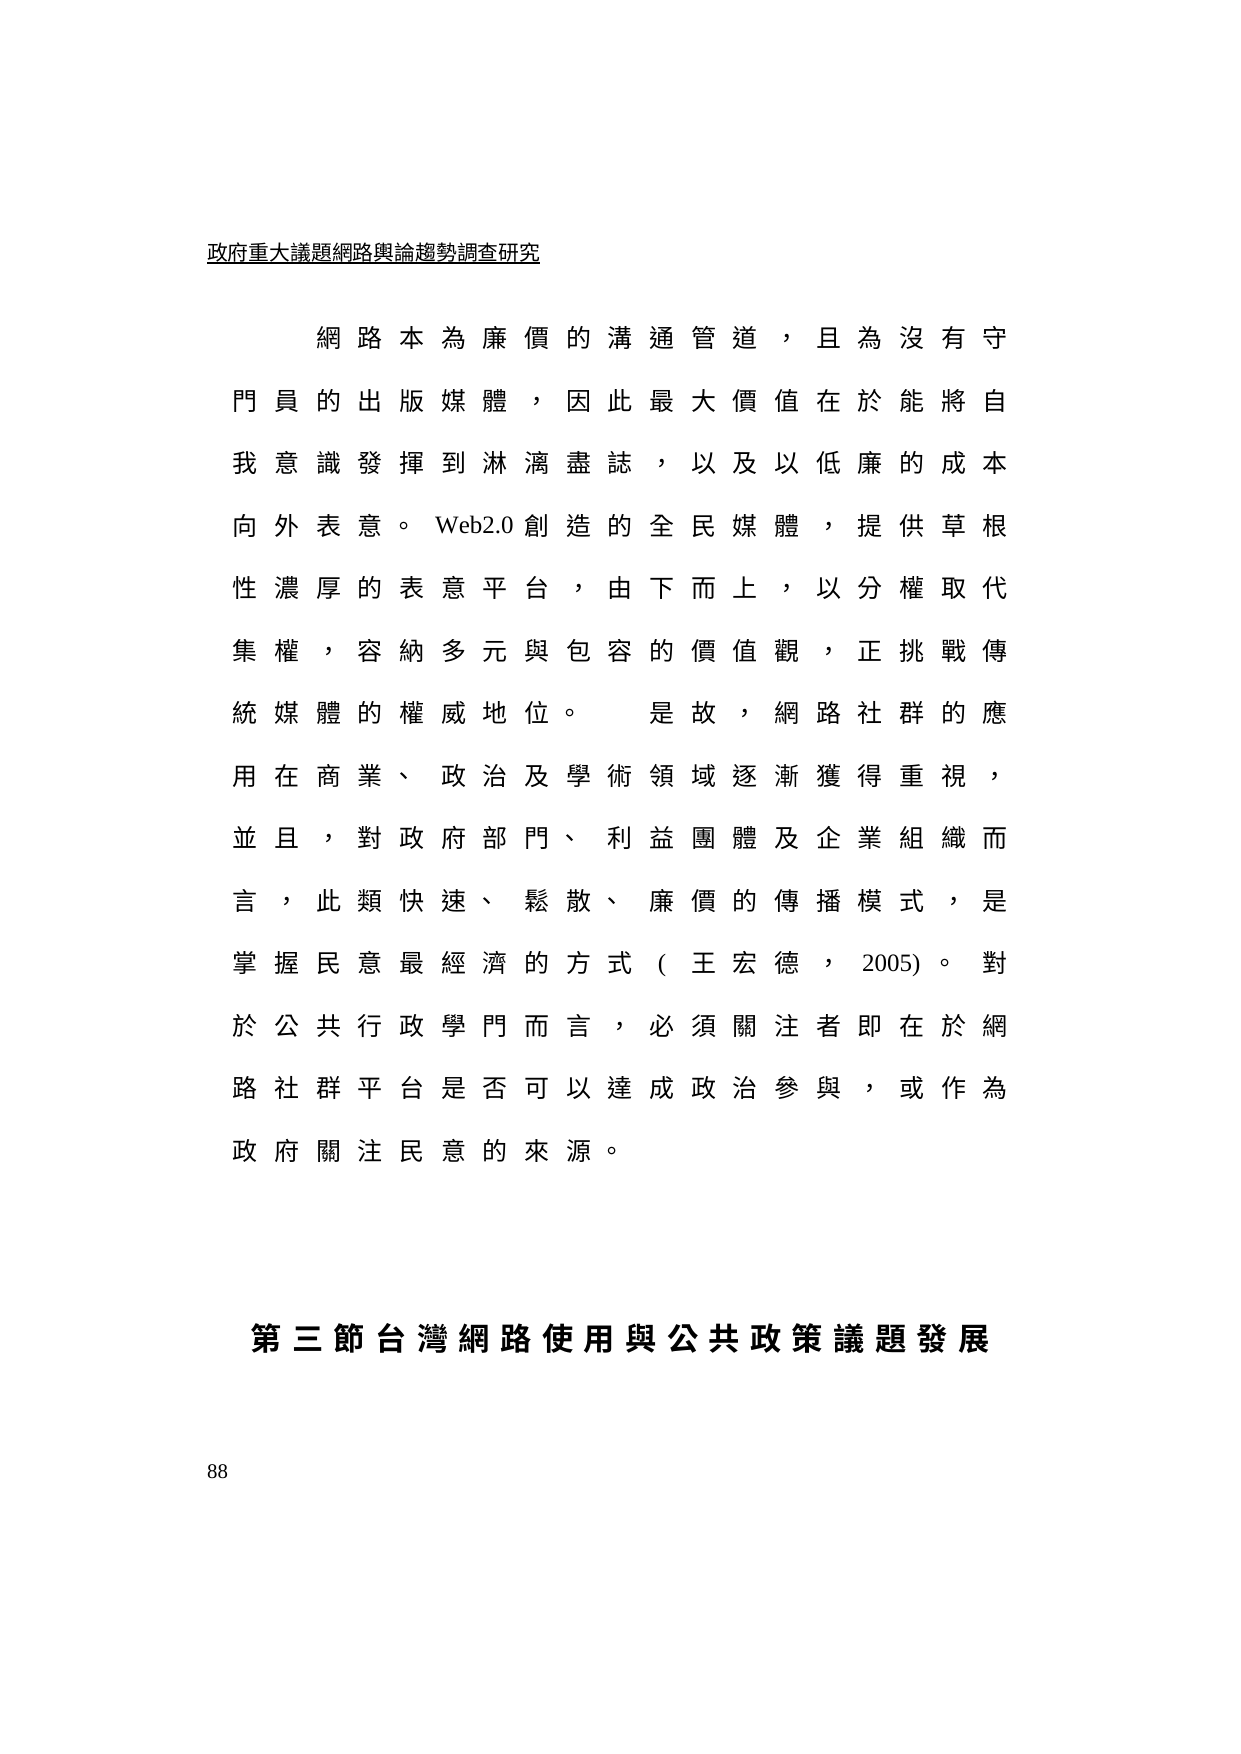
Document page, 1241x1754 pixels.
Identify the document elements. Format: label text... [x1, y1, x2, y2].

text 網路本為廉價的溝通管道，且為沒有守門員的出版媒體，因此最大價值在於能將自我意識發揮到淋漓盡誌，以及以低廉的成本向外表意。Web2.0創造的全民媒體，提供草根性濃厚的表意平台，由下而上，以分權取代集權，容納多元與包容的價值觀，正挑戰傳統媒體的權威地位。 是故，網路社群的應用在商業、政治及學術領域逐漸獲得重視，並且，對政府部門、利益團體及企業組織而言，此類快速、鬆散、廉價的傳播模式，是掌握民意最經濟的方式(王宏德，2005)。對於公共行政學門而言，必須關注者即在於網路社群平台是否可以達成政治參與，或作為政府關注民意的來源。 [224, 295, 1016, 1170]
list 台灣網路使用與公共政策議題發展 [224, 1295, 1016, 1358]
